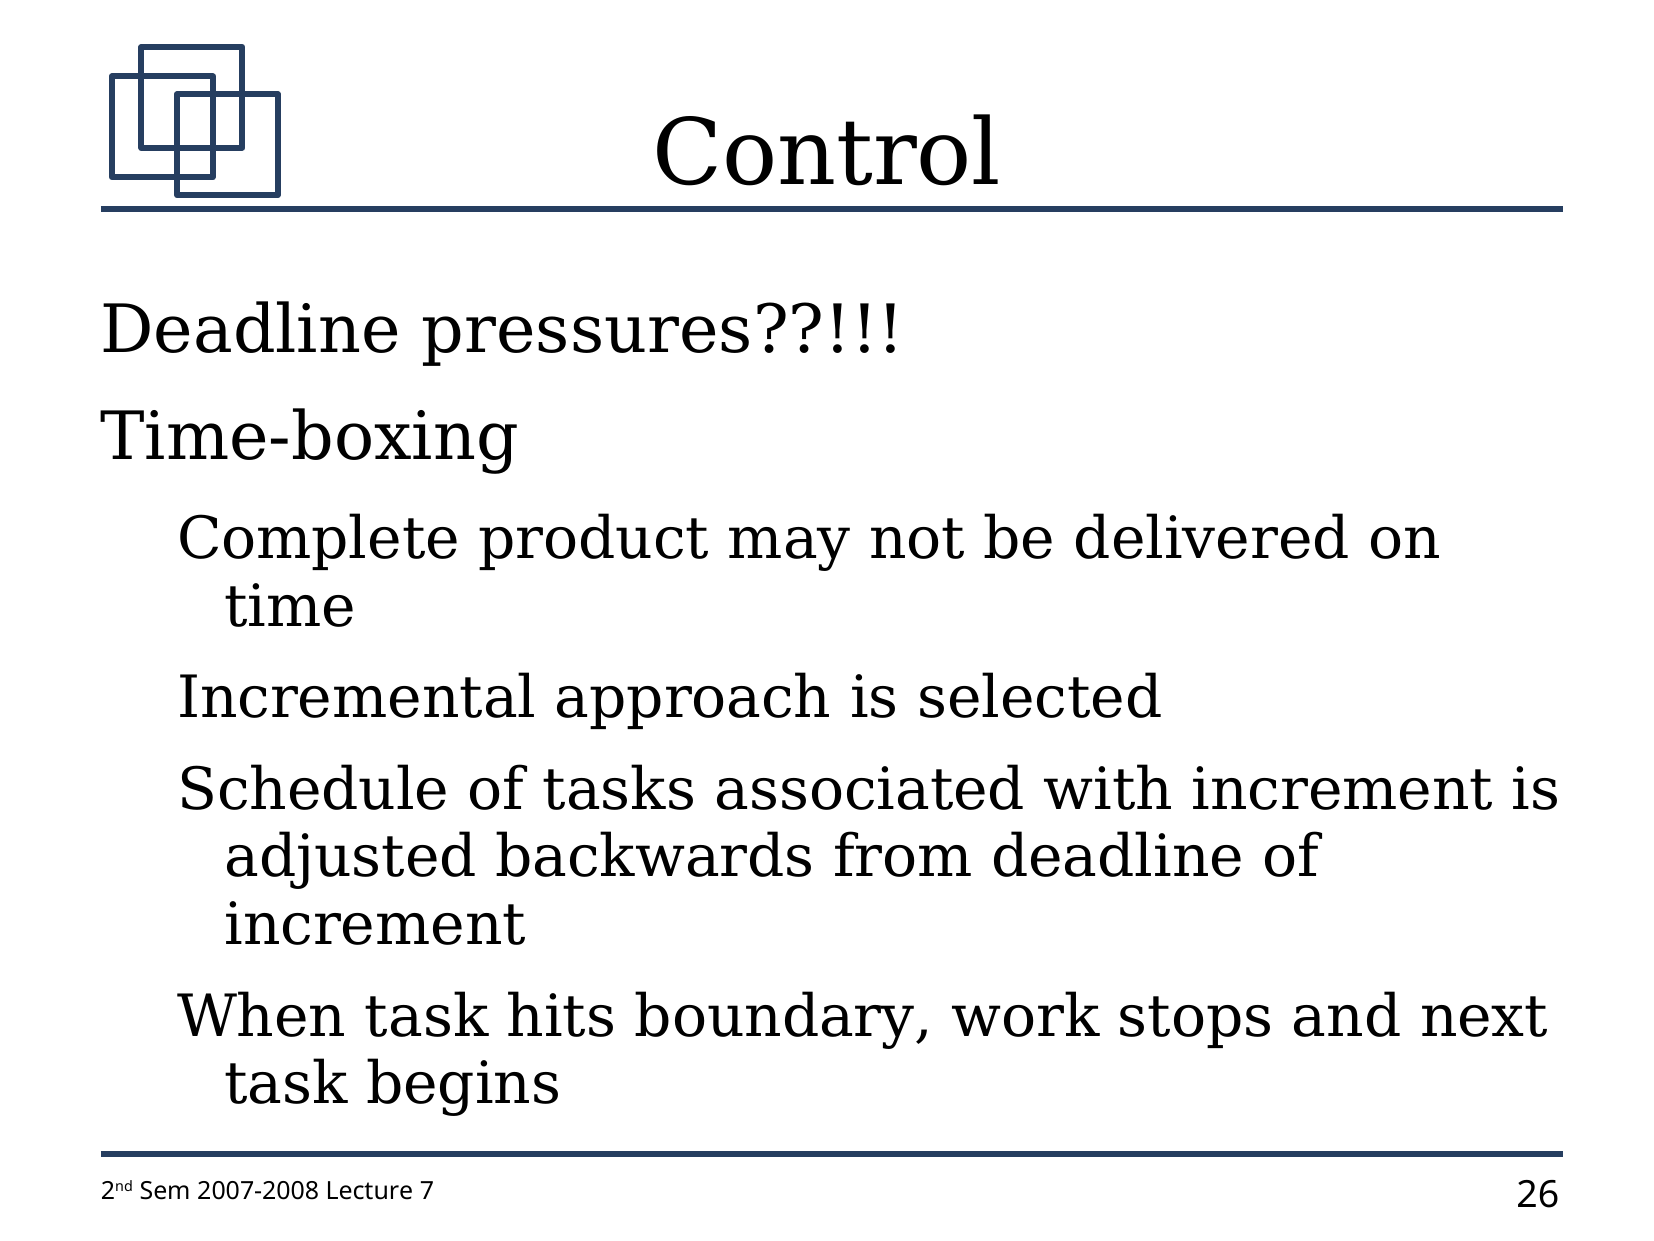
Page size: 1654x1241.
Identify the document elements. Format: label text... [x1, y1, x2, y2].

title Control [82, 49, 1571, 257]
list Deadline pressures??!!! Time-boxing Complete product may not be delivered on time Incremental approach is selected Schedule of tasks associated with increment is adjusted backwards from deadline of increment When task hits boundary, work stops and next task begins [82, 290, 1571, 1118]
